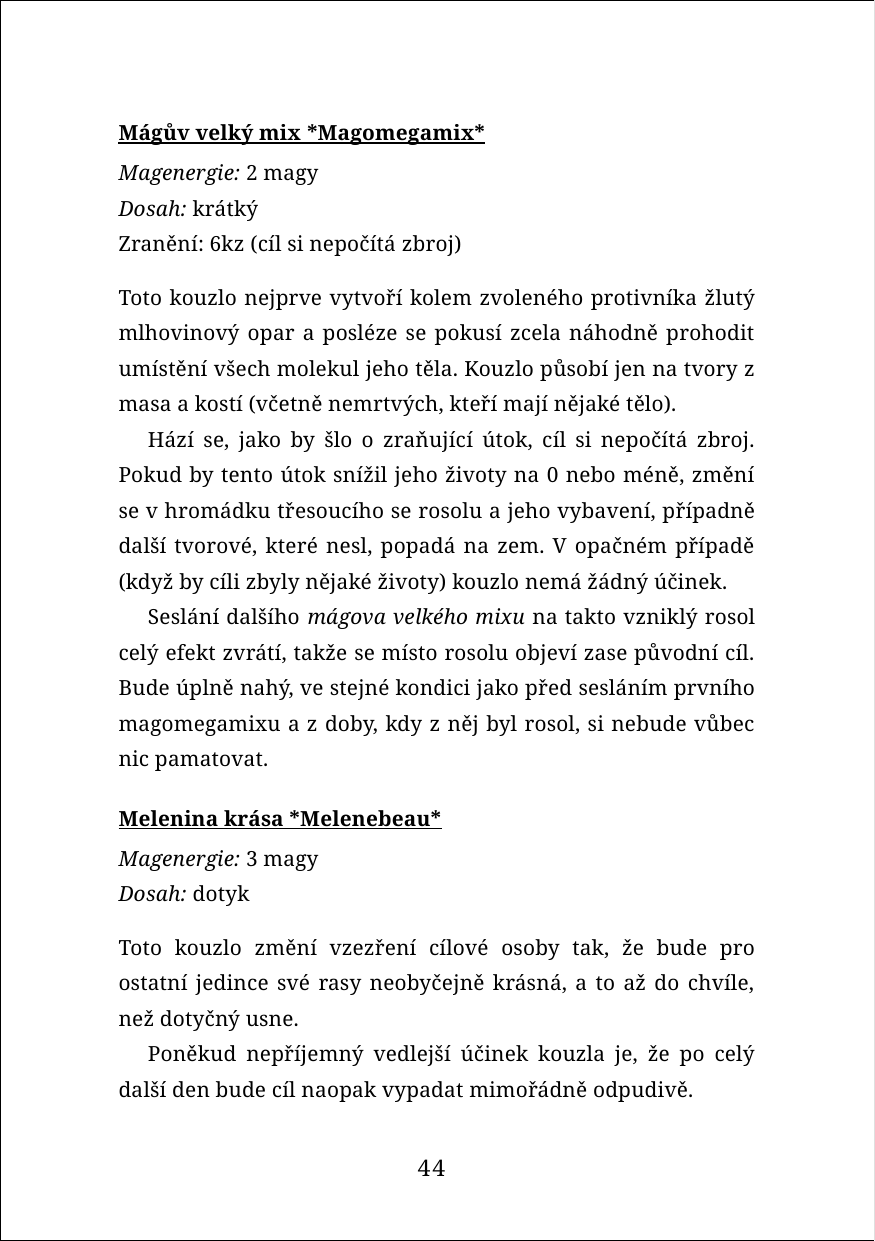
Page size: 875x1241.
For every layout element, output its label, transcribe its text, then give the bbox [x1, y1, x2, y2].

text Magenergie: 2 magy Dosah: krátký Zranění: 6kz (cíl si nepočítá zbroj) [118, 158, 756, 258]
subtitle Melenina krása *Melenebeau* [118, 804, 756, 832]
text Magenergie: 3 magy Dosah: dotyk [118, 844, 756, 908]
text Toto kouzlo změní vzezření cílové osoby tak, že bude pro ostatní jedince své rasy neobyčejně krásná, a to až do chvíle, než dotyčný usne. Poněkud nepříjemný vedlejší účinek kouzla je, že po celý další den bude cíl naopak vypadat mimořádně odpudivě. [118, 933, 756, 1103]
subtitle Mágův velký mix *Magomegamix* [118, 118, 756, 147]
text Toto kouzlo nejprve vytvoří kolem zvoleného protivníka žlutý mlhovinový opar a posléze se pokusí zcela náhodně prohodit umístění všech molekul jeho těla. Kouzlo působí jen na tvory z masa a kostí (včetně nemrtvých, kteří mají nějaké tělo). Hází se, jako by šlo o zraňující útok, cíl si nepočítá zbroj. Pokud by tento útok snížil jeho životy na 0 nebo méně, změní se v hromádku třesoucího se rosolu a jeho vybavení, případně další tvorové, které nesl, popadá na zem. V opačném případě (když by cíli zbyly nějaké životy) kouzlo nemá žádný účinek. Seslání dalšího mágova velkého mixu na takto vzniklý rosol celý efekt zvrátí, takže se místo rosolu objeví zase původní cíl. Bude úplně nahý, ve stejné kondici jako před sesláním prvního magomegamixu a z doby, kdy z něj byl rosol, si nebude vůbec nic pamatovat. [118, 283, 756, 773]
